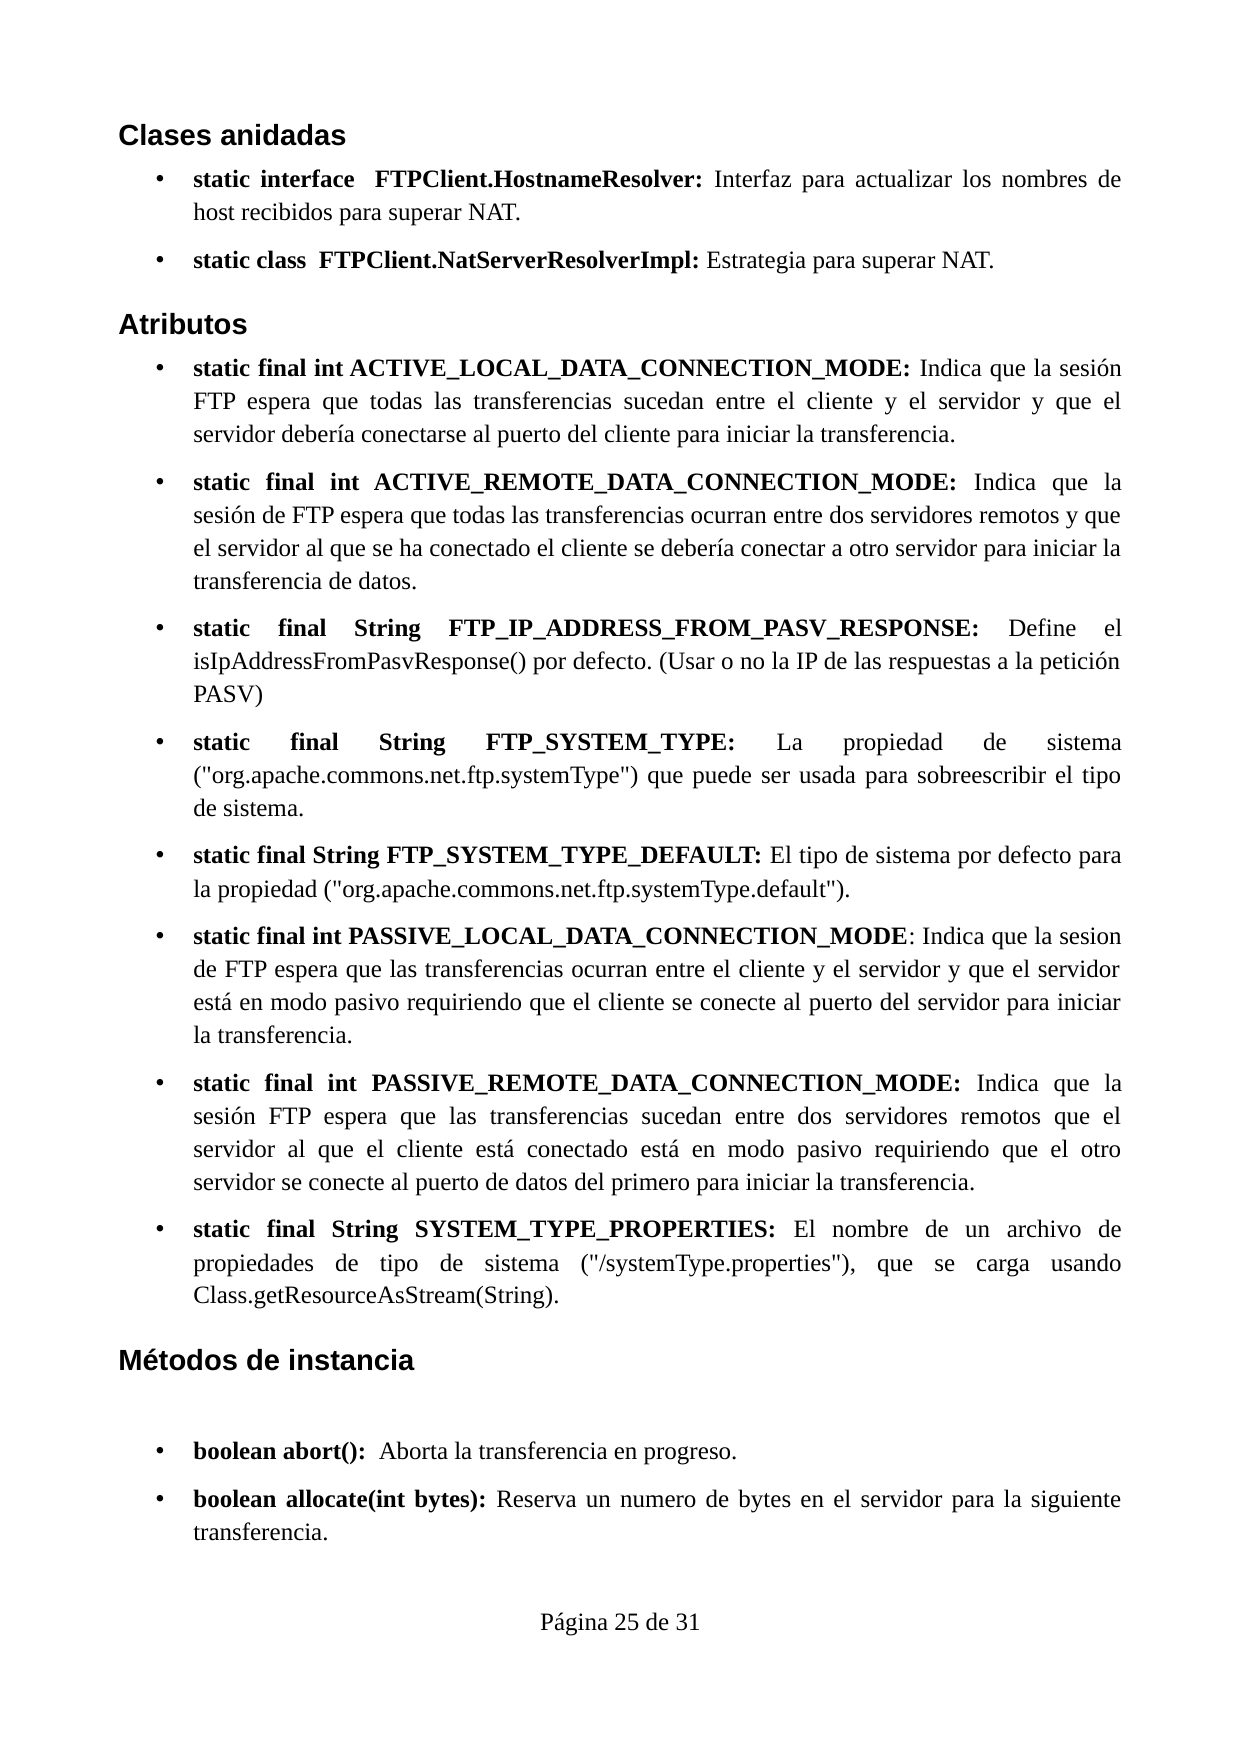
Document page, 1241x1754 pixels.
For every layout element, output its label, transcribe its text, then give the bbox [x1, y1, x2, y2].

subtitle Métodos de instancia [118, 1343, 1122, 1376]
list static final int ACTIVE_LOCAL_DATA_CONNECTION_MODE: Indica que la sesión FTP espera que todas las transferencias sucedan entre el cliente y el servidor y que el servidor debería conectarse al puerto del cliente para iniciar la transferencia. [156, 353, 1122, 448]
list static class FTPClient.NatServerResolverImpl: Estrategia para superar NAT. [156, 245, 1122, 273]
list static final String FTP_SYSTEM_TYPE_DEFAULT: El tipo de sistema por defecto para la propiedad ("org.apache.commons.net.ftp.systemType.default"). [156, 841, 1122, 902]
list boolean allocate(int bytes): Reserva un numero de bytes en el servidor para la siguiente transferencia. [156, 1484, 1122, 1546]
list static final int PASSIVE_LOCAL_DATA_CONNECTION_MODE: Indica que la sesion de FTP espera que las transferencias ocurran entre el cliente y el servidor y que el servidor está en modo pasivo requiriendo que el cliente se conecte al puerto del servidor para iniciar la transferencia. [156, 921, 1122, 1049]
list static final int PASSIVE_REMOTE_DATA_CONNECTION_MODE: Indica que la sesión FTP espera que las transferencias sucedan entre dos servidores remotos que el servidor al que el cliente está conectado está en modo pasivo requiriendo que el otro servidor se conecte al puerto de datos del primero para iniciar la transferencia. [156, 1068, 1122, 1196]
list static final String FTP_SYSTEM_TYPE: La propiedad de sistema ("org.apache.commons.net.ftp.systemType") que puede ser usada para sobreescribir el tipo de sistema. [156, 727, 1122, 822]
subtitle Clases anidadas [118, 118, 1122, 152]
subtitle Atributos [118, 307, 1122, 341]
list boolean abort(): Aborta la transferencia en progreso. [156, 1436, 1122, 1465]
list static final String SYSTEM_TYPE_PROPERTIES: El nombre de un archivo de propiedades de tipo de sistema ("/systemType.properties"), que se carga usando Class.getResourceAsStream(String). [156, 1214, 1122, 1309]
list static final int ACTIVE_REMOTE_DATA_CONNECTION_MODE: Indica que la sesión de FTP espera que todas las transferencias ocurran entre dos servidores remotos y que el servidor al que se ha conectado el cliente se debería conectar a otro servidor para iniciar la transferencia de datos. [156, 467, 1122, 594]
list static interface FTPClient.HostnameResolver: Interfaz para actualizar los nombres de host recibidos para superar NAT. [156, 164, 1122, 226]
list static final String FTP_IP_ADDRESS_FROM_PASV_RESPONSE: Define el isIpAddressFromPasvResponse() por defecto. (Usar o no la IP de las respuestas a la petición PASV) [156, 613, 1122, 708]
